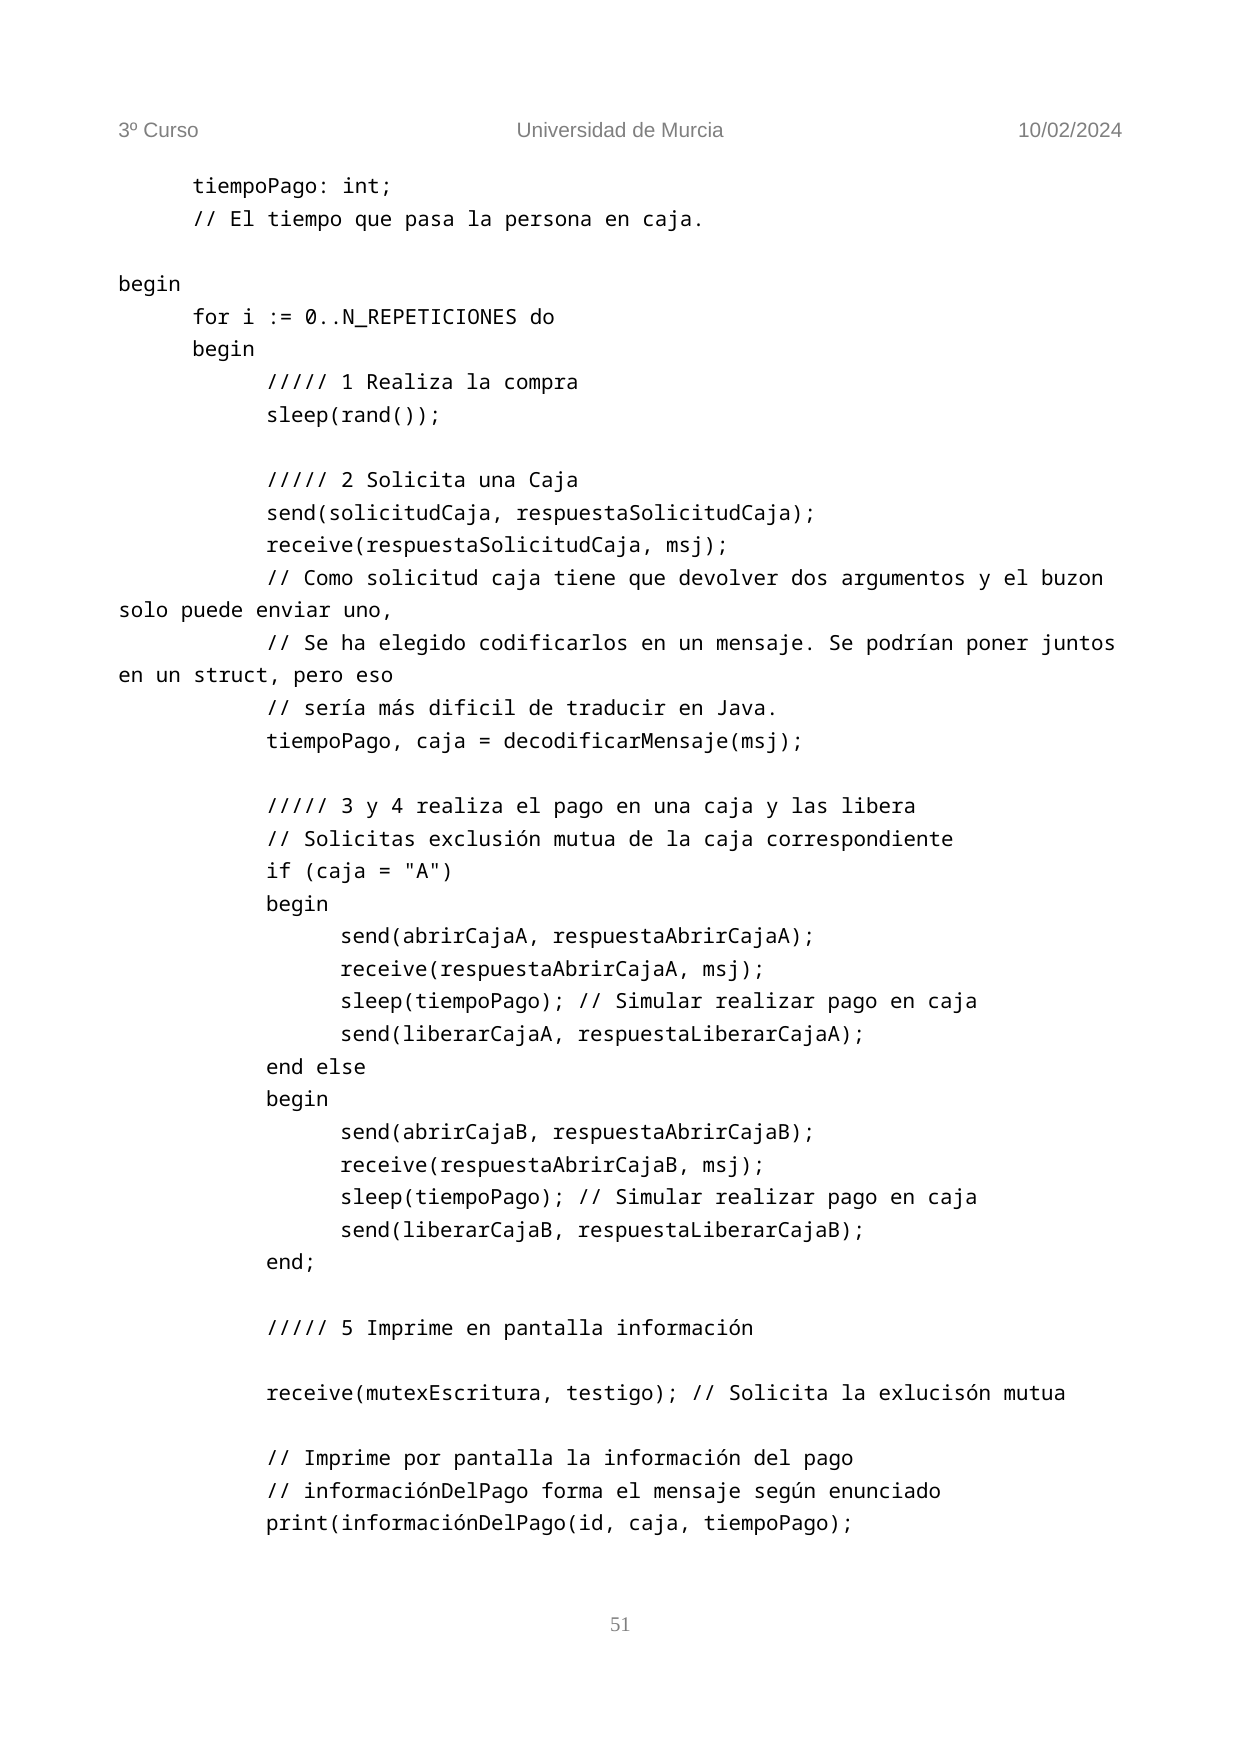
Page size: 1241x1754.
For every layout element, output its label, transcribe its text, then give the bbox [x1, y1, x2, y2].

text send(liberarCajaB, respuestaLiberarCajaB); [118, 1215, 1122, 1243]
text begin [118, 334, 1122, 363]
text begin [118, 269, 1122, 298]
text receive(respuestaSolicitudCaja, msj); [118, 530, 1122, 559]
text ///// 5 Imprime en pantalla información [118, 1313, 1122, 1341]
text ///// 3 y 4 realiza el pago en una caja y las libera [118, 791, 1122, 819]
text send(solicitudCaja, respuestaSolicitudCaja); [118, 498, 1122, 526]
text end; [118, 1247, 1122, 1276]
text receive(respuestaAbrirCajaA, msj); [118, 954, 1122, 982]
text sleep(tiempoPago); // Simular realizar pago en caja [118, 1182, 1122, 1211]
text send(liberarCajaA, respuestaLiberarCajaA); [118, 1019, 1122, 1048]
text begin [118, 889, 1122, 917]
text print(informaciónDelPago(id, caja, tiempoPago); [118, 1508, 1122, 1537]
text // Imprime por pantalla la información del pago [118, 1443, 1122, 1472]
text // Se ha elegido codificarlos en un mensaje. Se podrían poner juntos en un struct, pero eso [118, 628, 1122, 689]
text send(abrirCajaB, respuestaAbrirCajaB); [118, 1117, 1122, 1146]
text receive(respuestaAbrirCajaB, msj); [118, 1150, 1122, 1178]
text end else [118, 1052, 1122, 1080]
text tiempoPago, caja = decodificarMensaje(msj); [118, 726, 1122, 754]
text tiempoPago: int; [118, 172, 1122, 200]
text // El tiempo que pasa la persona en caja. [118, 204, 1122, 233]
text // informaciónDelPago forma el mensaje según enunciado [118, 1476, 1122, 1504]
text if (caja = "A") [118, 856, 1122, 885]
text for i := 0..N_REPETICIONES do [118, 302, 1122, 330]
text sleep(rand()); [118, 400, 1122, 428]
text // sería más dificil de traducir en Java. [118, 693, 1122, 722]
text send(abrirCajaA, respuestaAbrirCajaA); [118, 921, 1122, 950]
text receive(mutexEscritura, testigo); // Solicita la exlucisón mutua [118, 1378, 1122, 1406]
text ///// 2 Solicita una Caja [118, 465, 1122, 493]
text sleep(tiempoPago); // Simular realizar pago en caja [118, 987, 1122, 1015]
text // Solicitas exclusión mutua de la caja correspondiente [118, 824, 1122, 852]
text ///// 1 Realiza la compra [118, 367, 1122, 396]
text begin [118, 1084, 1122, 1113]
text // Como solicitud caja tiene que devolver dos argumentos y el buzon solo puede enviar uno, [118, 563, 1122, 624]
